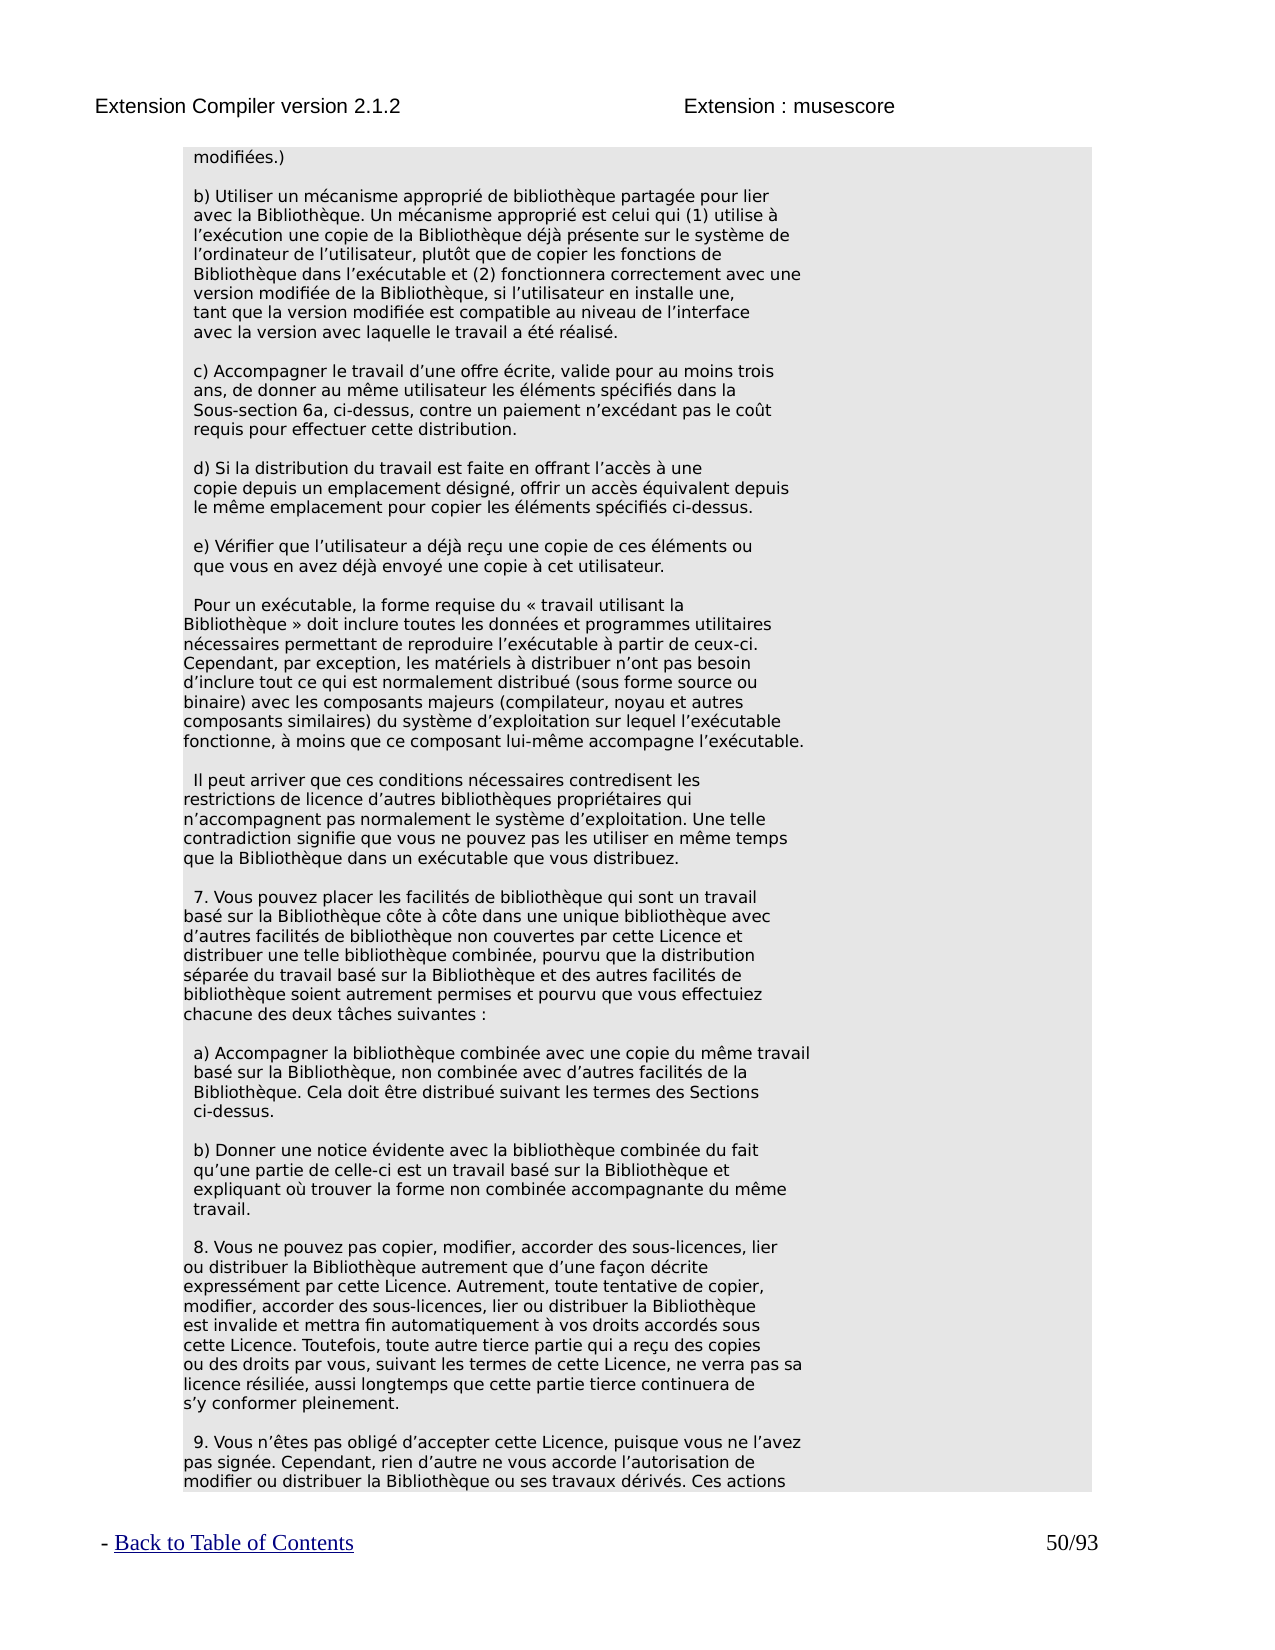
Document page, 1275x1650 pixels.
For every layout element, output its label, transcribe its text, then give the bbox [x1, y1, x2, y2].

text 8. Vous ne pouvez pas copier, modifier, accorder des sous-licences, lier [183, 1238, 1092, 1258]
text est invalide et mettra fin automatiquement à vos droits accordés sous [183, 1316, 1092, 1336]
text composants similaires) du système d’exploitation sur lequel l’exécutable [183, 712, 1092, 732]
text d) Si la distribution du travail est faite en offrant l’accès à une [183, 459, 1092, 479]
text basé sur la Bibliothèque, non combinée avec d’autres facilités de la [183, 1063, 1092, 1082]
text licence résiliée, aussi longtemps que cette partie tierce continuera de [183, 1375, 1092, 1394]
text Sous-section 6a, ci-dessus, contre un paiement n’excédant pas le coût [183, 401, 1092, 420]
text pas signée. Cependant, rien d’autre ne vous accorde l’autorisation de [183, 1453, 1092, 1472]
text Bibliothèque dans l’exécutable et (2) fonctionnera correctement avec une [183, 264, 1092, 284]
text basé sur la Bibliothèque côte à côte dans une unique bibliothèque avec [183, 907, 1092, 927]
text d’autres facilités de bibliothèque non couvertes par cette Licence et [183, 927, 1092, 946]
text cette Licence. Toutefois, toute autre tierce partie qui a reçu des copies [183, 1336, 1092, 1355]
text distribuer une telle bibliothèque combinée, pourvu que la distribution [183, 946, 1092, 966]
text avec la version avec laquelle le travail a été réalisé. [183, 323, 1092, 342]
text séparée du travail basé sur la Bibliothèque et des autres facilités de [183, 966, 1092, 985]
text Bibliothèque » doit inclure toutes les données et programmes utilitaires [183, 615, 1092, 634]
text n’accompagnent pas normalement le système d’exploitation. Une telle [183, 810, 1092, 829]
text Il peut arriver que ces conditions nécessaires contredisent les [183, 771, 1092, 790]
text tant que la version modifiée est compatible au niveau de l’interface [183, 303, 1092, 323]
text s’y conformer pleinement. [183, 1394, 1092, 1414]
text restrictions de licence d’autres bibliothèques propriétaires qui [183, 790, 1092, 810]
text Cependant, par exception, les matériels à distribuer n’ont pas besoin [183, 654, 1092, 673]
text que la Bibliothèque dans un exécutable que vous distribuez. [183, 849, 1092, 868]
text modifier ou distribuer la Bibliothèque ou ses travaux dérivés. Ces actions [183, 1472, 1092, 1492]
text contradiction signifie que vous ne pouvez pas les utiliser en même temps [183, 829, 1092, 849]
text nécessaires permettant de reproduire l’exécutable à partir de ceux-ci. [183, 634, 1092, 654]
text le même emplacement pour copier les éléments spécifiés ci-dessus. [183, 498, 1092, 518]
text l’ordinateur de l’utilisateur, plutôt que de copier les fonctions de [183, 245, 1092, 264]
text b) Utiliser un mécanisme approprié de bibliothèque partagée pour lier [183, 186, 1092, 206]
text bibliothèque soient autrement permises et pourvu que vous effectuiez [183, 985, 1092, 1004]
text 9. Vous n’êtes pas obligé d’accepter cette Licence, puisque vous ne l’avez [183, 1433, 1092, 1453]
text que vous en avez déjà envoyé une copie à cet utilisateur. [183, 557, 1092, 576]
text ans, de donner au même utilisateur les éléments spécifiés dans la [183, 381, 1092, 401]
text 7. Vous pouvez placer les facilités de bibliothèque qui sont un travail [183, 888, 1092, 907]
text l’exécution une copie de la Bibliothèque déjà présente sur le système de [183, 225, 1092, 245]
text fonctionne, à moins que ce composant lui-même accompagne l’exécutable. [183, 732, 1092, 751]
text ci-dessus. [183, 1102, 1092, 1121]
text qu’une partie de celle-ci est un travail basé sur la Bibliothèque et [183, 1160, 1092, 1180]
text travail. [183, 1199, 1092, 1219]
text chacune des deux tâches suivantes : [183, 1004, 1092, 1024]
text modifier, accorder des sous-licences, lier ou distribuer la Bibliothèque [183, 1297, 1092, 1316]
text Pour un exécutable, la forme requise du « travail utilisant la [183, 596, 1092, 615]
text binaire) avec les composants majeurs (compilateur, noyau et autres [183, 693, 1092, 712]
text avec la Bibliothèque. Un mécanisme approprié est celui qui (1) utilise à [183, 206, 1092, 225]
text c) Accompagner le travail d’une offre écrite, valide pour au moins trois [183, 362, 1092, 381]
text copie depuis un emplacement désigné, offrir un accès équivalent depuis [183, 479, 1092, 498]
text ou des droits par vous, suivant les termes de cette Licence, ne verra pas sa [183, 1355, 1092, 1375]
text b) Donner une notice évidente avec la bibliothèque combinée du fait [183, 1141, 1092, 1160]
text expliquant où trouver la forme non combinée accompagnante du même [183, 1180, 1092, 1199]
text version modifiée de la Bibliothèque, si l’utilisateur en installe une, [183, 284, 1092, 303]
text modifiées.) [183, 147, 1092, 167]
text d’inclure tout ce qui est normalement distribué (sous forme source ou [183, 673, 1092, 693]
text ou distribuer la Bibliothèque autrement que d’une façon décrite [183, 1258, 1092, 1277]
text e) Vérifier que l’utilisateur a déjà reçu une copie de ces éléments ou [183, 537, 1092, 557]
text expressément par cette Licence. Autrement, toute tentative de copier, [183, 1277, 1092, 1297]
text requis pour effectuer cette distribution. [183, 420, 1092, 440]
text a) Accompagner la bibliothèque combinée avec une copie du même travail [183, 1043, 1092, 1063]
text Bibliothèque. Cela doit être distribué suivant les termes des Sections [183, 1082, 1092, 1102]
